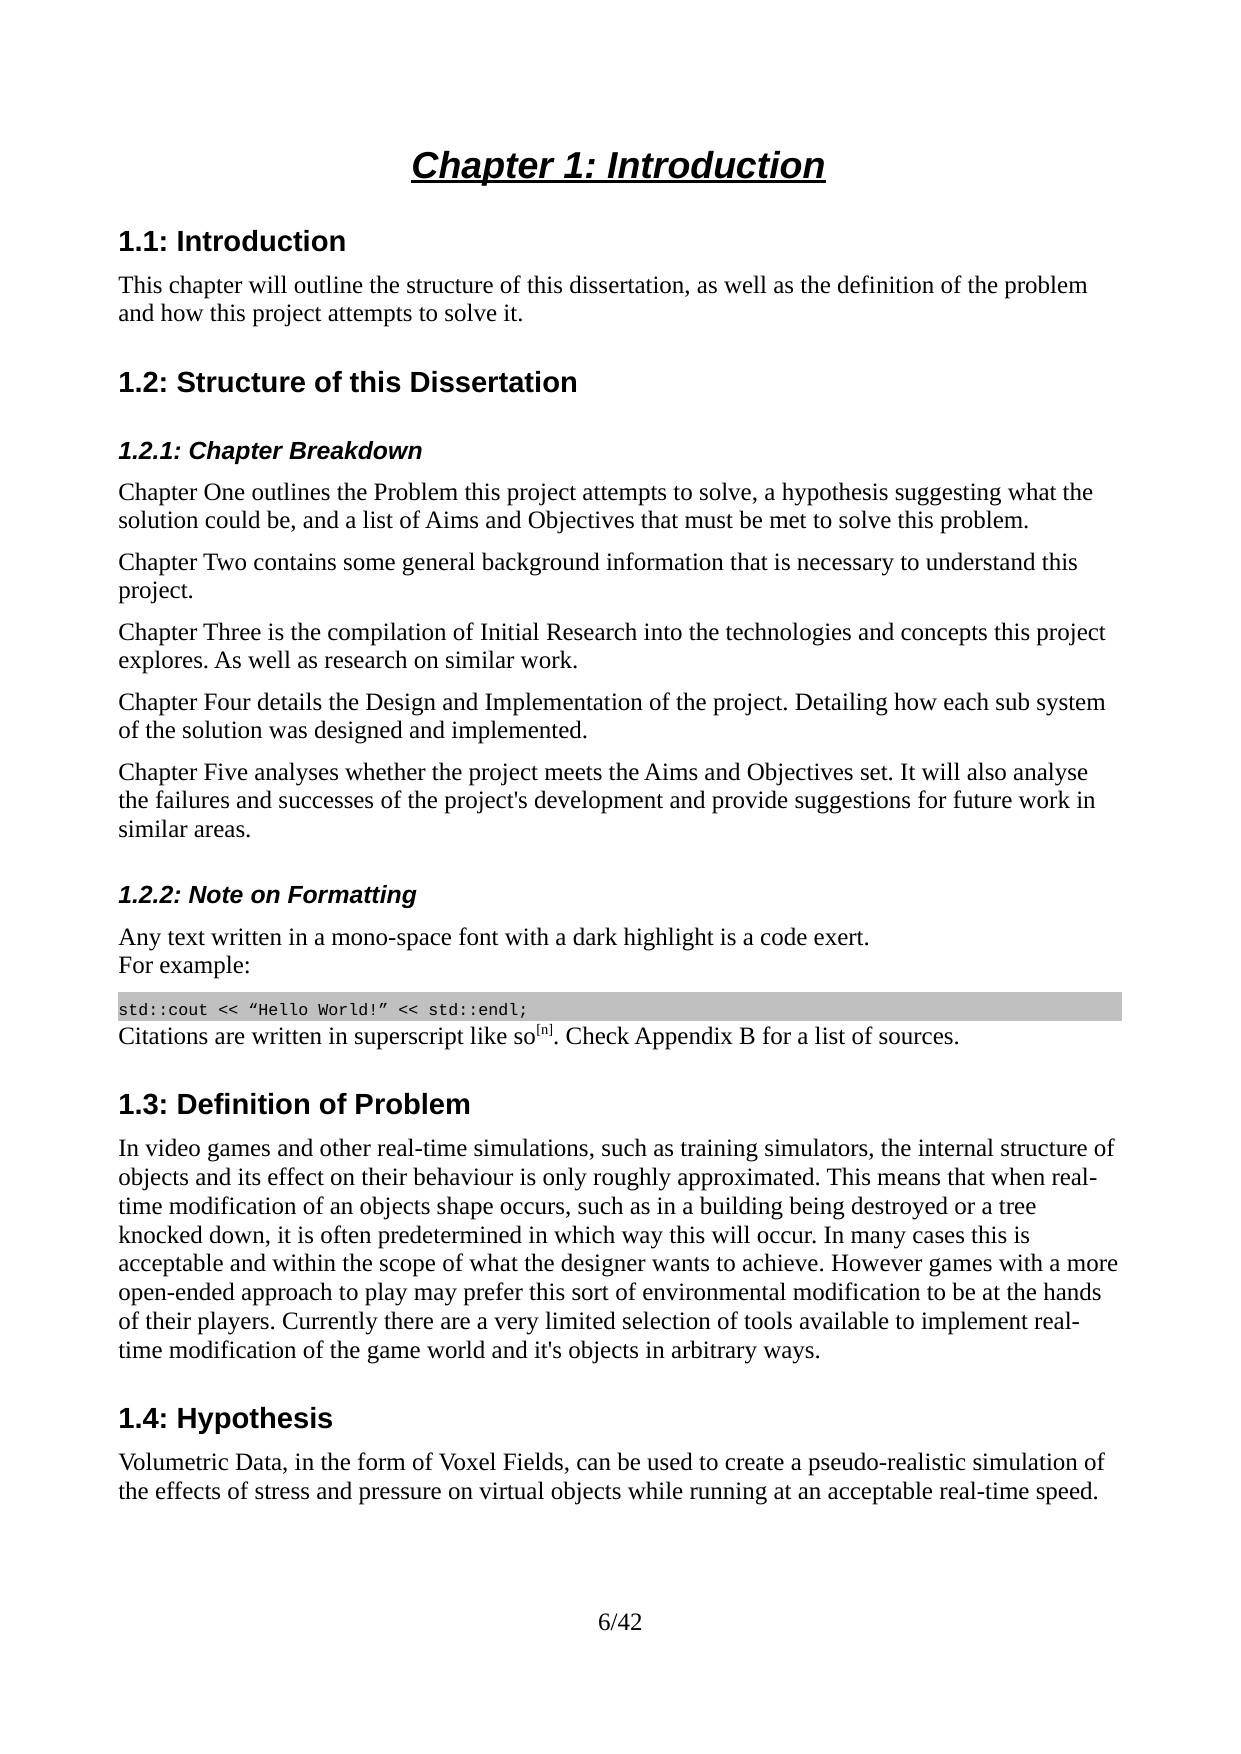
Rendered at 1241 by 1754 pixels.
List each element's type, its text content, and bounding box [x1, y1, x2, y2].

subtitle 1.4: Hypothesis [118, 1401, 1122, 1434]
subtitle Chapter 1: Introduction [118, 143, 1122, 186]
text Chapter Two contains some general background information that is necessary to understand this project. [118, 547, 1122, 604]
text Chapter Four details the Design and Implementation of the project. Detailing how each sub system of the solution was designed and implemented. [118, 687, 1122, 744]
text Chapter One outlines the Problem this project attempts to solve, a hypothesis suggesting what the solution could be, and a list of Aims and Objectives that must be met to solve this problem. [118, 477, 1122, 534]
text Chapter Three is the compilation of Initial Research into the technologies and concepts this project explores. As well as research on similar work. [118, 617, 1122, 674]
subtitle 1.2.1: Chapter Breakdown [118, 436, 1122, 464]
text In video games and other real-time simulations, such as training simulators, the internal structure of objects and its effect on their behaviour is only roughly approximated. This means that when real-time modification of an objects shape occurs, such as in a building being destroyed or a tree knocked down, it is often predetermined in which way this will occur. In many cases this is acceptable and within the scope of what the designer wants to achieve. However games with a more open-ended approach to play may prefer this sort of environmental modification to be at the hands of their players. Currently there are a very limited selection of tools available to implement real-time modification of the game world and it's objects in arbitrary ways. [118, 1133, 1122, 1363]
subtitle 1.3: Definition of Problem [118, 1087, 1122, 1121]
subtitle 1.2: Structure of this Dissertation [118, 365, 1122, 398]
text Volumetric Data, in the form of Voxel Fields, can be used to create a pseudo-realistic simulation of the effects of stress and pressure on virtual objects while running at an acceptable real-time speed. [118, 1447, 1122, 1504]
text Chapter Five analyses whether the project meets the Aims and Objectives set. It will also analyse the failures and successes of the project's development and provide suggestions for future work in similar areas. [118, 757, 1122, 843]
subtitle 1.1: Introduction [118, 224, 1122, 257]
text Any text written in a mono-space font with a dark highlight is a code exert. For example: [118, 922, 1122, 979]
text Citations are written in superscript like so[n]. Check Appendix B for a list of sources. [118, 1021, 1122, 1050]
text std::cout << “Hello World!” << std::endl; [118, 992, 1122, 1021]
text This chapter will outline the structure of this dissertation, as well as the definition of the problem and how this project attempts to solve it. [118, 270, 1122, 327]
subtitle 1.2.2: Note on Formatting [118, 881, 1122, 909]
